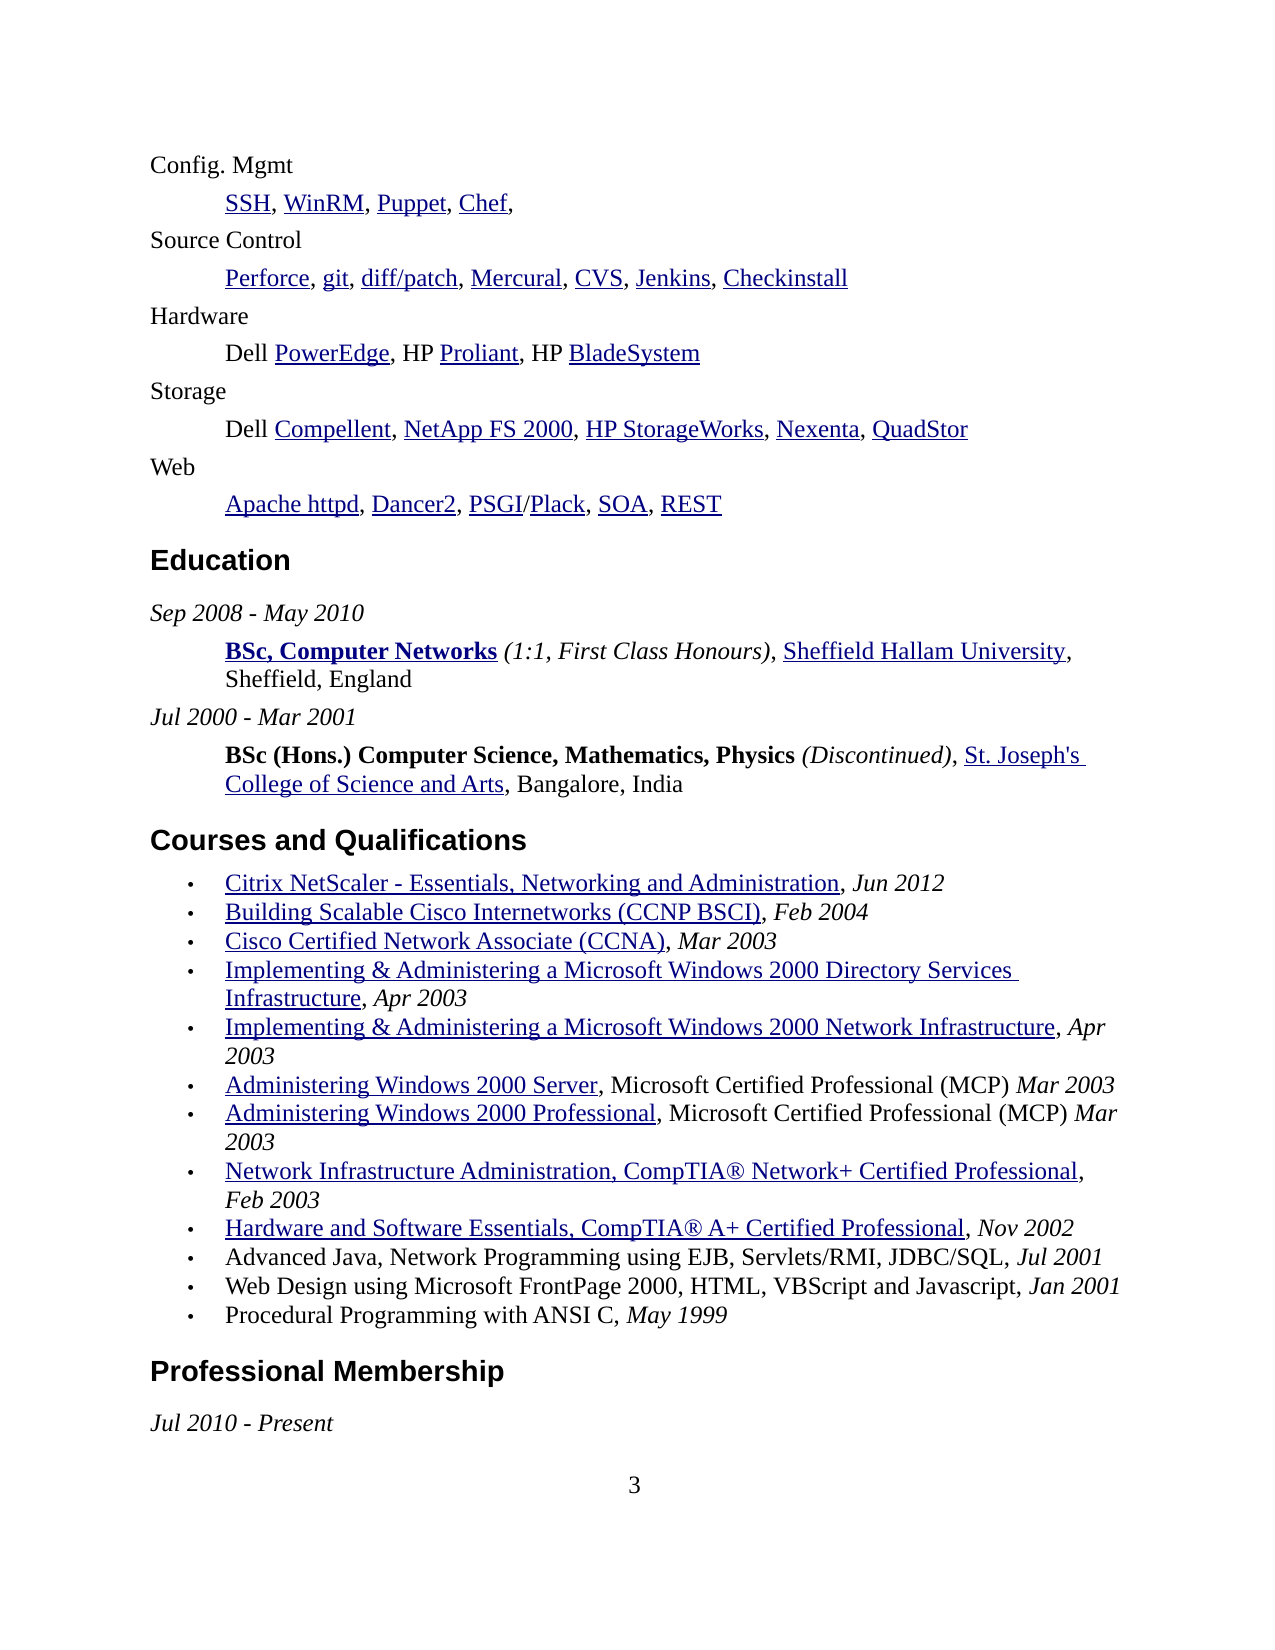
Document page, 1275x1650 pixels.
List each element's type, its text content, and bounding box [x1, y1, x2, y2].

list Network Infrastructure Administration, CompTIA® Network+ Certified Professional, Feb 2003 [187, 1156, 1125, 1213]
subtitle Professional Membership [150, 1353, 1125, 1387]
text Hardware [150, 301, 1125, 329]
text Config. Mgmt [150, 150, 1125, 179]
list Web Design using Microsoft FrontPage 2000, HTML, VBScript and Javascript, Jan 2001 [187, 1271, 1125, 1300]
text Jul 2000 - Mar 2001 [150, 702, 1125, 731]
subtitle Education [150, 543, 1125, 577]
text Jul 2010 - Present [150, 1408, 1125, 1437]
list Advanced Java, Network Programming using EJB, Servlets/RMI, JDBC/SQL, Jul 2001 [187, 1242, 1125, 1271]
text Dell Compellent, NetApp FS 2000, HP StorageWorks, Nexenta, QuadStor [225, 414, 1125, 443]
list Implementing & Administering a Microsoft Windows 2000 Network Infrastructure, Apr 2003 [187, 1012, 1125, 1070]
text Web [150, 452, 1125, 480]
text BSc (Hons.) Computer Science, Mathematics, Physics (Discontinued), St. Joseph's College of Science and Arts, Bangalore, India [225, 740, 1125, 797]
list Administering Windows 2000 Professional, Microsoft Certified Professional (MCP) Mar 2003 [187, 1098, 1125, 1156]
text Perforce, git, diff/patch, Mercural, CVS, Jenkins, Checkinstall [225, 263, 1125, 292]
list Hardware and Software Essentials, CompTIA® A+ Certified Professional, Nov 2002 [187, 1213, 1125, 1242]
text Apache httpd, Dancer2, PSGI/Plack, SOA, REST [225, 489, 1125, 518]
text BSc, Computer Networks (1:1, First Class Honours), Sheffield Hallam University, Sheffield, England [225, 636, 1125, 693]
subtitle Courses and Qualifications [150, 822, 1125, 856]
list Implementing & Administering a Microsoft Windows 2000 Directory Services Infrastructure, Apr 2003 [187, 955, 1125, 1012]
text Source Control [150, 225, 1125, 254]
list Citrix NetScaler - Essentials, Networking and Administration, Jun 2012 [187, 868, 1125, 897]
text Storage [150, 376, 1125, 405]
list Procedural Programming with ANSI C, May 1999 [187, 1300, 1125, 1328]
list Building Scalable Cisco Internetworks (CCNP BSCI), Feb 2004 [187, 897, 1125, 926]
list Administering Windows 2000 Server, Microsoft Certified Professional (MCP) Mar 2003 [187, 1070, 1125, 1098]
list Cisco Certified Network Associate (CCNA), Mar 2003 [187, 926, 1125, 955]
text SSH, WinRM, Puppet, Chef, [225, 188, 1125, 216]
text Dell PowerEdge, HP Proliant, HP BladeSystem [225, 338, 1125, 367]
text Sep 2008 - May 2010 [150, 598, 1125, 627]
